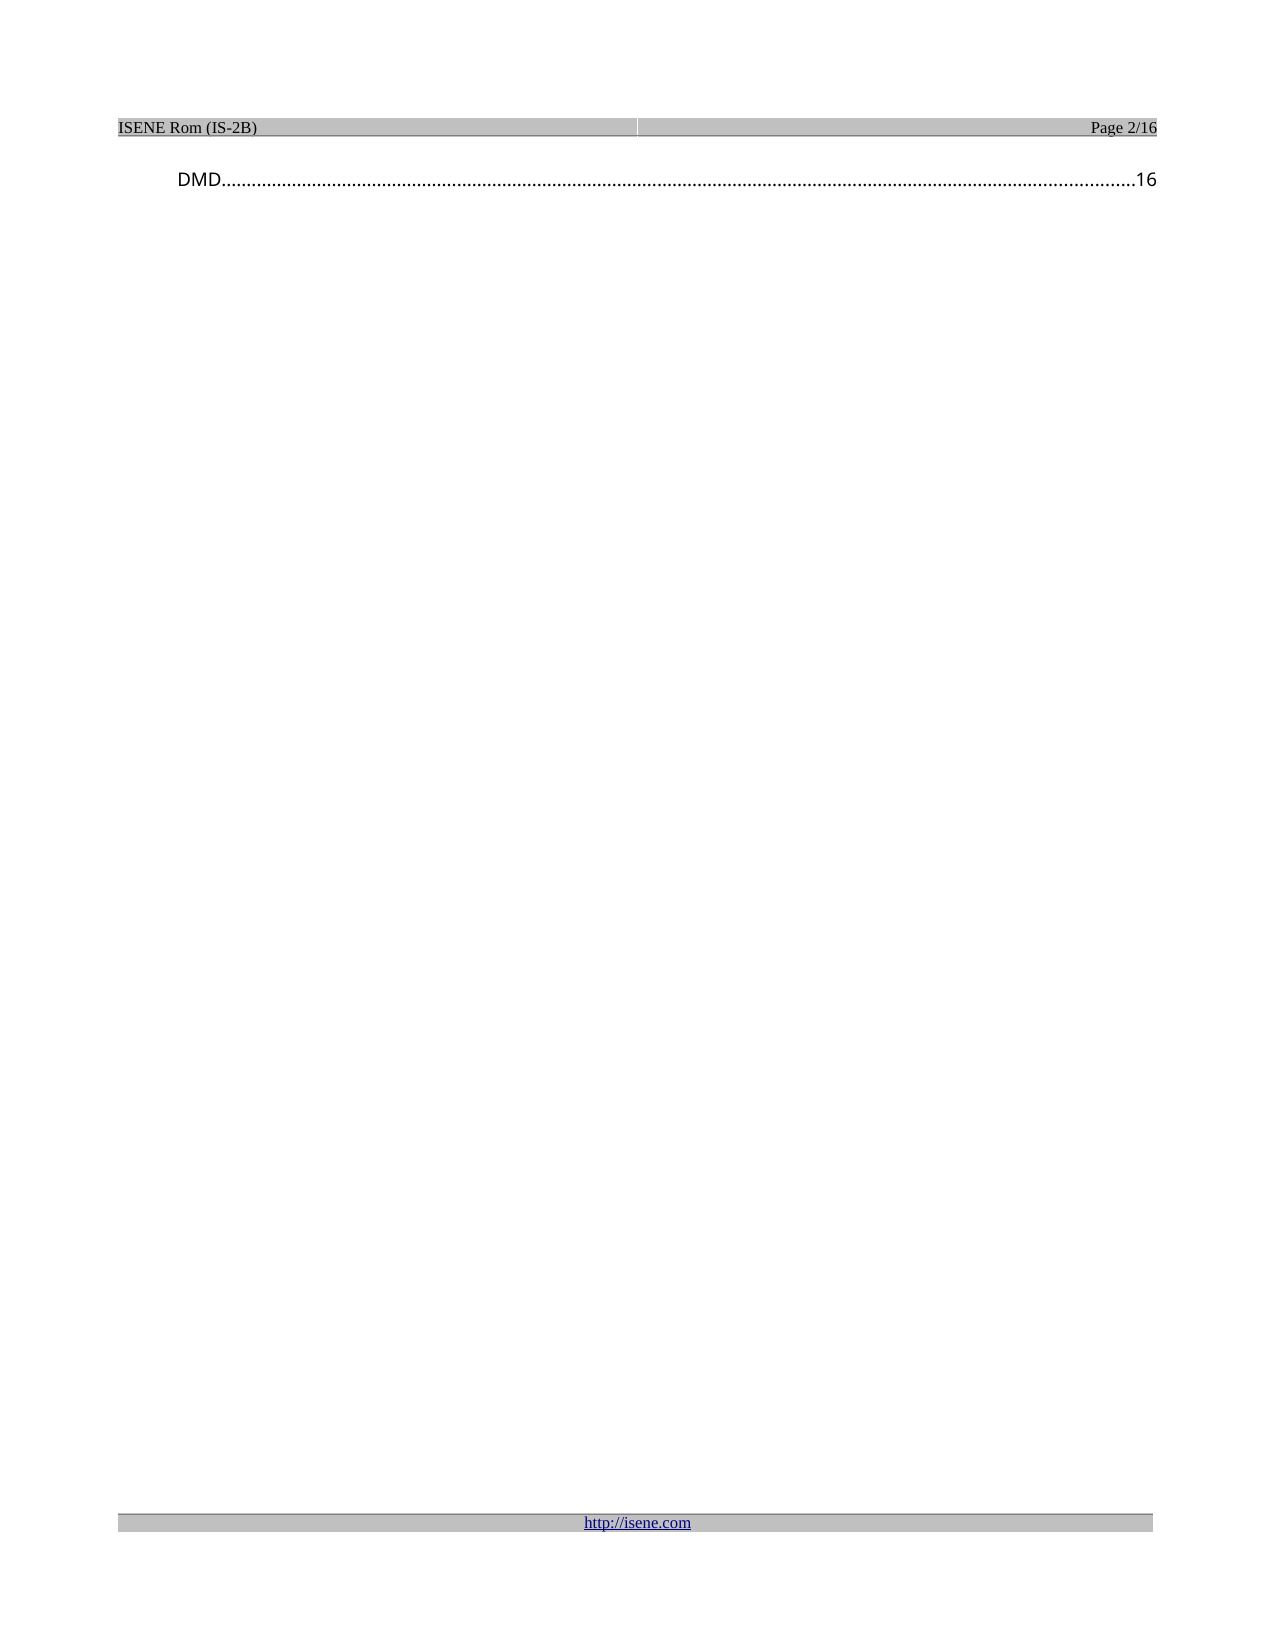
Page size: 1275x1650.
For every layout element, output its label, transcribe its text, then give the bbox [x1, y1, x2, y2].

text DMD 16 [177, 167, 1157, 192]
